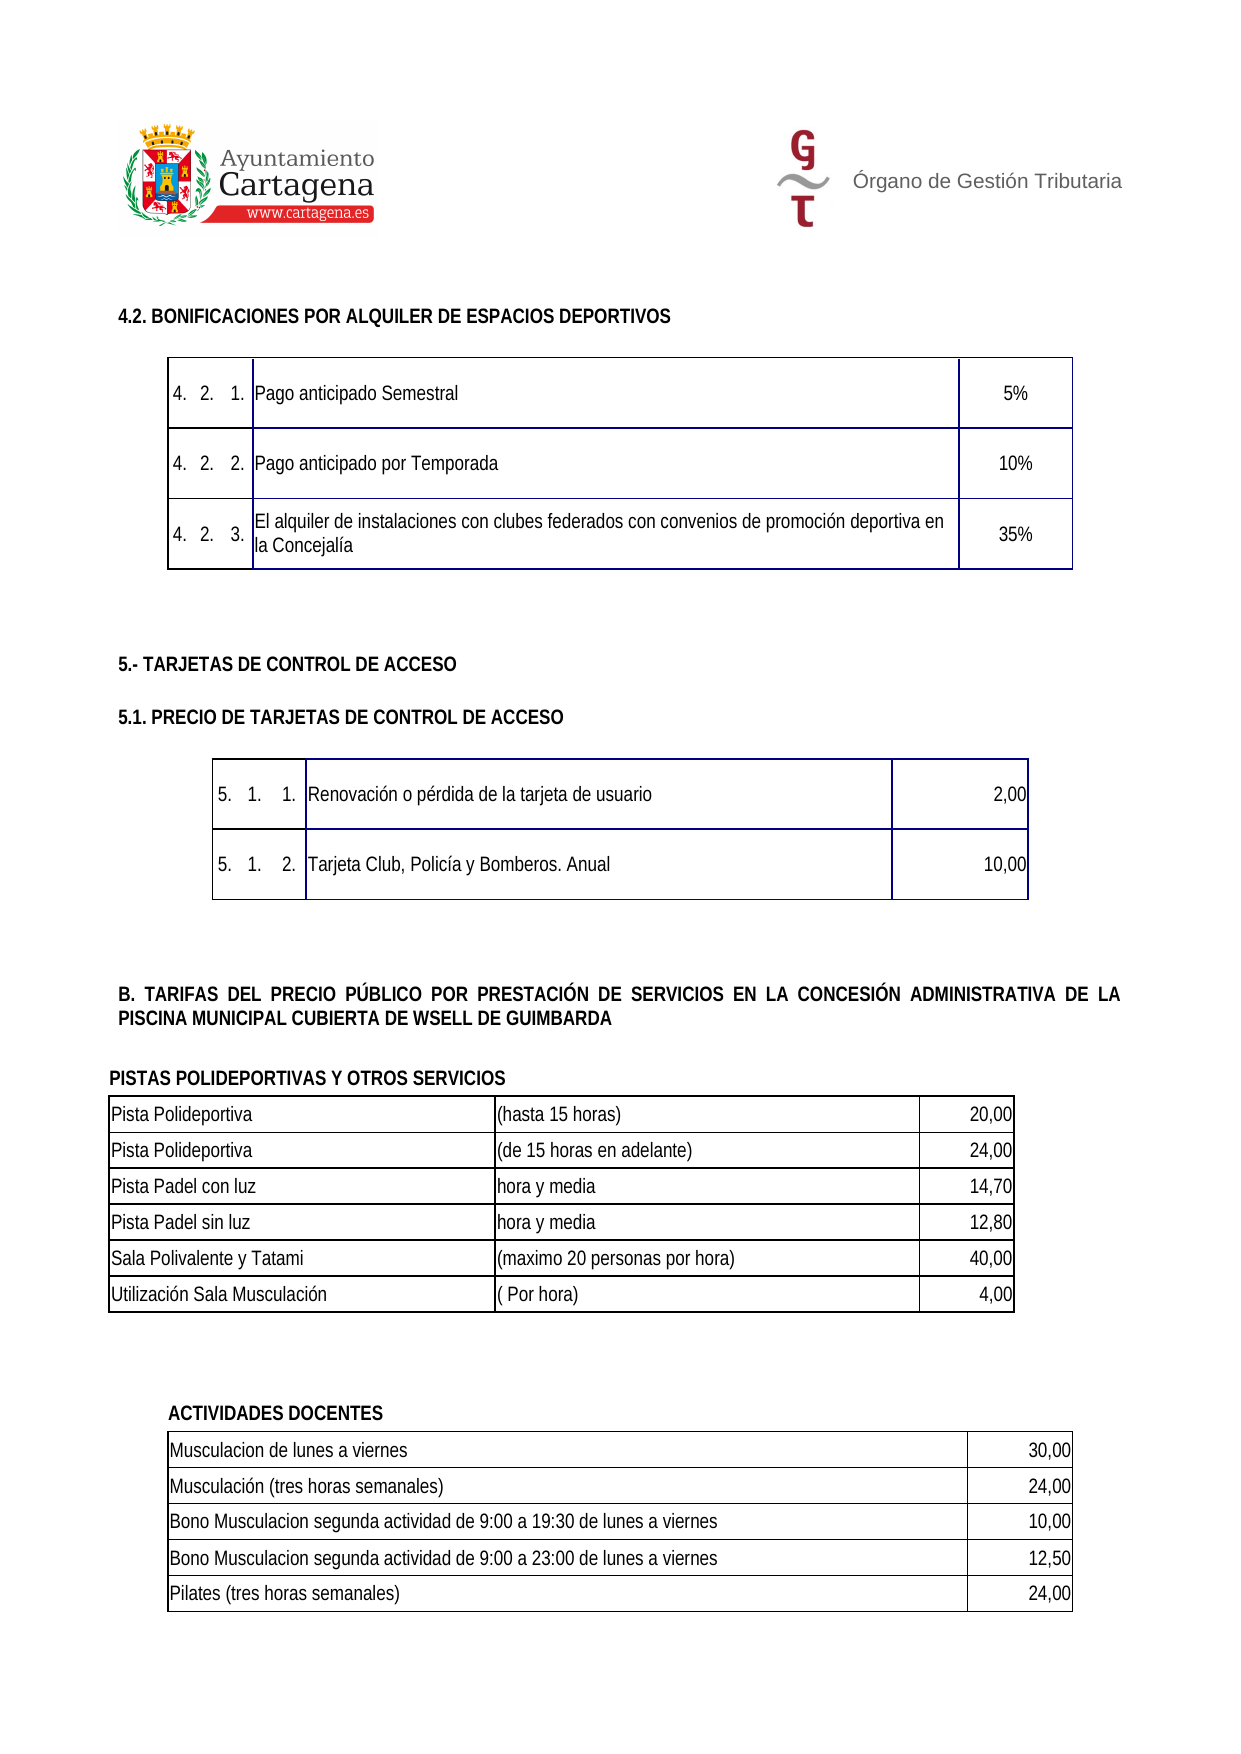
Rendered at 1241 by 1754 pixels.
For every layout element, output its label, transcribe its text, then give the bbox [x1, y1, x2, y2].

text B. TARIFAS DEL PRECIO PÚBLICO POR PRESTACIÓN DE SERVICIOS EN LA CONCESIÓN ADMINISTRATIVA DE LA PISCINA MUNICIPAL CUBIERTA DE WSELL DE GUIMBARDA [118, 982, 1122, 1030]
table_header ACTIVIDADES DOCENTES [168, 1395, 413, 1431]
picture [117, 119, 379, 236]
table_cell 1. [237, 830, 272, 898]
table_cell 24,00 [968, 1468, 1072, 1503]
table_header 2. [192, 358, 222, 427]
table_cell 24,00 [920, 1133, 1013, 1167]
table_cell 4. [169, 499, 192, 568]
table_cell (maximo 20 personas por hora) [496, 1241, 919, 1275]
table_cell 30,00 [968, 1432, 1072, 1467]
text 5.- TARJETAS DE CONTROL DE ACCESO [118, 652, 1122, 676]
table_cell Sala Polivalente y Tatami [110, 1241, 494, 1275]
table_cell 2. [192, 429, 222, 497]
table_cell 4. [169, 429, 192, 497]
table_header 5. [213, 760, 237, 828]
table_header [655, 1395, 776, 1431]
table_cell 20,00 [920, 1097, 1013, 1131]
table_header [1009, 1060, 1014, 1095]
table_cell 3. [222, 499, 252, 568]
table_cell Pista Padel sin luz [110, 1205, 494, 1239]
table_header 1. [237, 760, 272, 828]
table_cell 35% [960, 499, 1072, 568]
table_cell Utilización Sala Musculación [110, 1277, 494, 1311]
table_header [898, 1395, 968, 1431]
text 4.2. BONIFICACIONES POR ALQUILER DE ESPACIOS DEPORTIVOS [118, 304, 1122, 328]
table_cell 10% [960, 429, 1072, 497]
table_cell ( Por hora) [496, 1277, 919, 1311]
table_cell Pista Padel con luz [110, 1169, 494, 1203]
table_header [968, 1395, 1063, 1431]
table_cell Bono Musculacion segunda actividad de 9:00 a 23:00 de lunes a viernes [169, 1540, 967, 1574]
table_header 4. [169, 358, 192, 427]
table_cell Pilates (tres horas semanales) [169, 1576, 967, 1611]
table_cell 40,00 [920, 1241, 1013, 1275]
table_cell Musculación (tres horas semanales) [169, 1468, 967, 1503]
table_header 1. [272, 760, 305, 828]
table_cell 14,70 [920, 1169, 1013, 1203]
table_cell 12,80 [920, 1205, 1013, 1239]
table_cell 2. [272, 830, 305, 898]
table_cell Pista Polideportiva [110, 1133, 494, 1167]
table_header 5% [960, 358, 1072, 427]
table_header [1063, 1395, 1068, 1431]
table_cell Pago anticipado por Temporada [254, 429, 958, 497]
table_header [413, 1395, 534, 1431]
table_cell Tarjeta Club, Policía y Bomberos. Anual [307, 830, 891, 898]
table_cell 10,00 [893, 830, 1027, 898]
table_header [1068, 1395, 1072, 1431]
table_header Renovación o pérdida de la tarjeta de usuario [307, 760, 891, 828]
table_cell 10,00 [968, 1504, 1072, 1539]
table_cell Bono Musculacion segunda actividad de 9:00 a 19:30 de lunes a viernes [169, 1504, 967, 1539]
table_cell Musculacion de lunes a viernes [169, 1432, 967, 1467]
table_header [1004, 1060, 1009, 1095]
table_cell 2. [192, 499, 222, 568]
table_cell 4,00 [920, 1277, 1013, 1311]
table_cell Pista Polideportiva [110, 1097, 494, 1131]
table_header 2,00 [893, 760, 1027, 828]
table_header [534, 1395, 655, 1431]
table_cell 12,50 [968, 1540, 1072, 1574]
text 5.1. PRECIO DE TARJETAS DE CONTROL DE ACCESO [118, 705, 1122, 729]
table_cell (de 15 horas en adelante) [496, 1133, 919, 1167]
table_cell (hasta 15 horas) [496, 1097, 919, 1131]
table_header 1. [222, 358, 253, 427]
table_cell 2. [222, 429, 252, 497]
table_cell 5. [213, 830, 237, 898]
table_header [776, 1395, 897, 1431]
table_cell 24,00 [968, 1576, 1072, 1611]
table_header Pago anticipado Semestral [254, 358, 959, 427]
table_cell El alquiler de instalaciones con clubes federados con convenios de promoción deportiva en la Concejalía [254, 499, 958, 568]
table_cell hora y media [496, 1205, 919, 1239]
table_cell hora y media [496, 1169, 919, 1203]
table_header PISTAS POLIDEPORTIVAS Y OTROS SERVICIOS [109, 1060, 1004, 1095]
